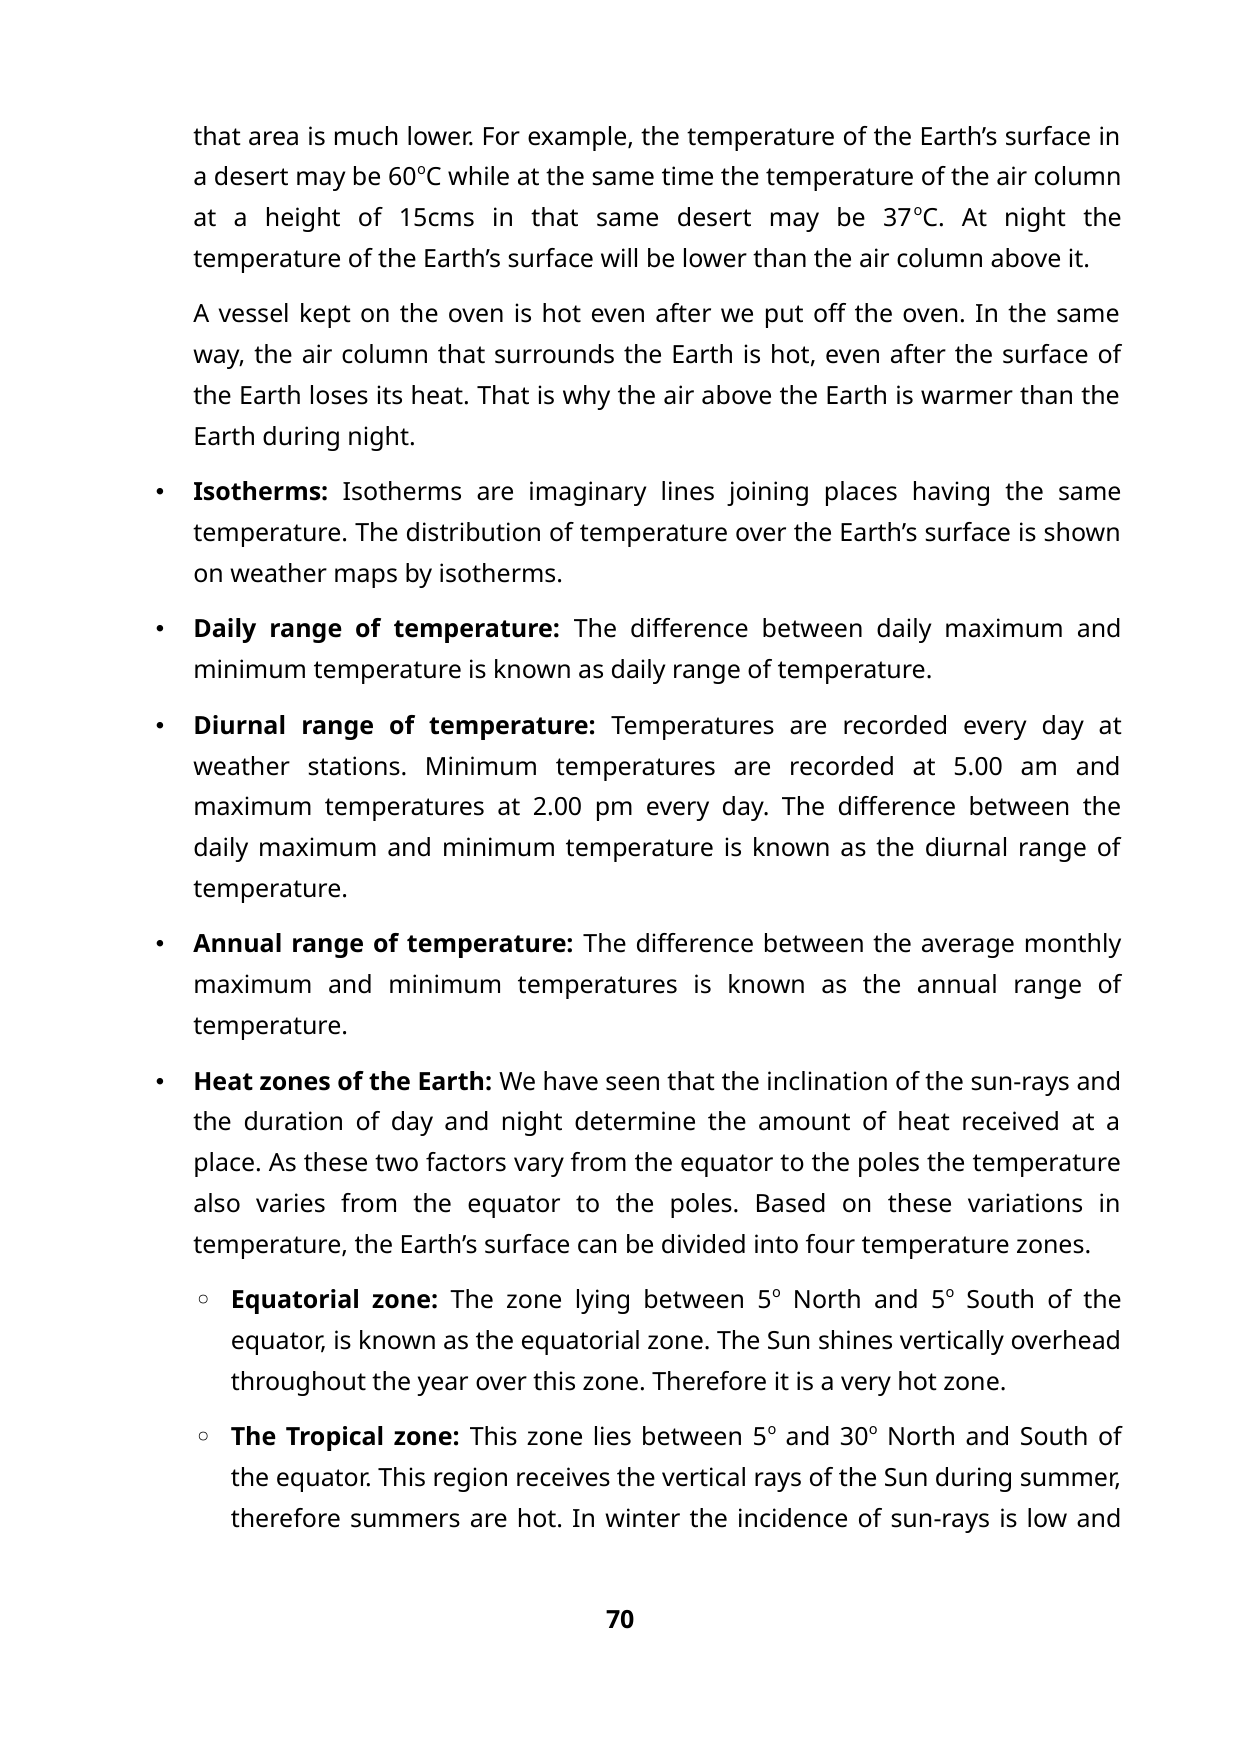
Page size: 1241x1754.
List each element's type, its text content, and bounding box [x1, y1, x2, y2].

list Equatorial zone: The zone lying between 5o North and 5o South of the equator, is known as the equatorial zone. The Sun shines vertically overhead throughout the year over this zone. Therefore it is a very hot zone. [193, 1282, 1122, 1398]
list that area is much lower. For example, the temperature of the Earth’s surface in a desert may be 60oC while at the same time the temperature of the air column at a height of 15cms in that same desert may be 37oC. At night the temperature of the Earth’s surface will be lower than the air column above it. [156, 118, 1122, 275]
list Isotherms: Isotherms are imaginary lines joining places having the same temperature. The distribution of temperature over the Earth’s surface is shown on weather maps by isotherms. [156, 474, 1122, 590]
list Diurnal range of temperature: Temperatures are recorded every day at weather stations. Minimum temperatures are recorded at 5.00 am and maximum temperatures at 2.00 pm every day. The difference between the daily maximum and minimum temperature is known as the diurnal range of temperature. [156, 707, 1122, 905]
list Annual range of temperature: The difference between the average monthly maximum and minimum temperatures is known as the annual range of temperature. [156, 926, 1122, 1042]
list Heat zones of the Earth: We have seen that the inclination of the sun-rays and the duration of day and night determine the amount of heat received at a place. As these two factors vary from the equator to the poles the temperature also varies from the equator to the poles. Based on these variations in temperature, the Earth’s surface can be divided into four temperature zones. [156, 1063, 1122, 1261]
list A vessel kept on the oven is hot even after we put off the oven. In the same way, the air column that surrounds the Earth is hot, even after the surface of the Earth loses its heat. That is why the air above the Earth is warmer than the Earth during night. [156, 296, 1122, 453]
list The Tropical zone: This zone lies between 5o and 30o North and South of the equator. This region receives the vertical rays of the Sun during summer, therefore summers are hot. In winter the incidence of sun-rays is low and [193, 1419, 1122, 1535]
list Daily range of temperature: The difference between daily maximum and minimum temperature is known as daily range of temperature. [156, 611, 1122, 686]
